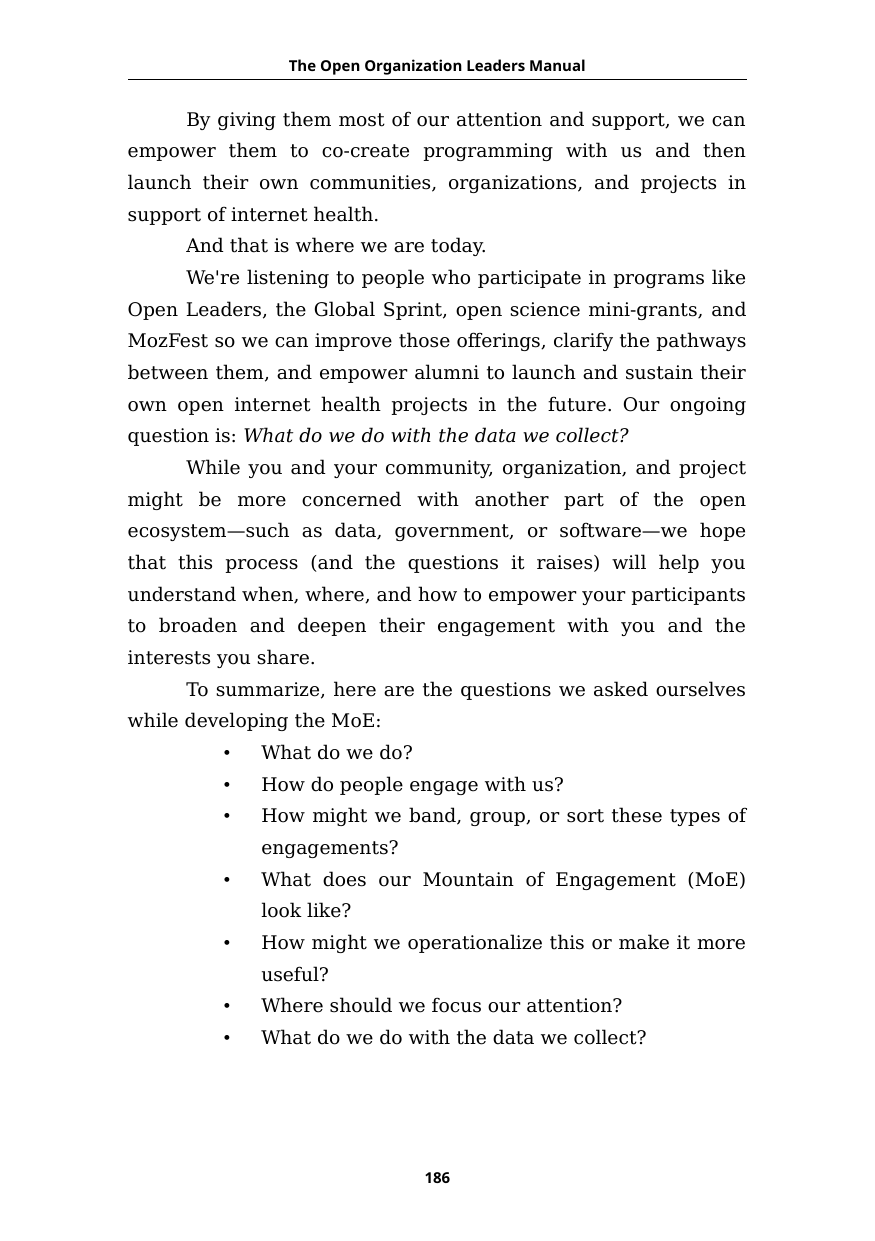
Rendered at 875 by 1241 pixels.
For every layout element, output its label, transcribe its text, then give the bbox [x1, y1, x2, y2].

text While you and your community, organization, and project might be more concerned with another part of the open ecosystem—such as data, government, or software—we hope that this process (and the questions it raises) will help you understand when, where, and how to empower your participants to broaden and deepen their engagement with you and the interests you share. [127, 457, 747, 669]
list Where should we focus our attention? [223, 995, 747, 1017]
list What do we do with the data we collect? [223, 1027, 747, 1049]
list How might we band, group, or sort these types of engagements? [223, 805, 747, 859]
list How might we operationalize this or make it more useful? [223, 932, 747, 986]
list What do we do? [223, 742, 747, 764]
list What does our Mountain of Engagement (MoE) look like? [223, 869, 747, 922]
list How do people engage with us? [223, 774, 747, 796]
text And that is where we are today. [127, 235, 747, 257]
text We're listening to people who participate in programs like Open Leaders, the Global Sprint, open science mini-grants, and MozFest so we can improve those offerings, clarify the pathways between them, and empower alumni to launch and sustain their own open internet health projects in the future. Our ongoing question is: What do we do with the data we collect? [127, 267, 747, 447]
text To summarize, here are the questions we asked ourselves while developing the MoE: [127, 679, 747, 732]
text By giving them most of our attention and support, we can empower them to co-create programming with us and then launch their own communities, organizations, and projects in support of internet health. [127, 109, 747, 226]
